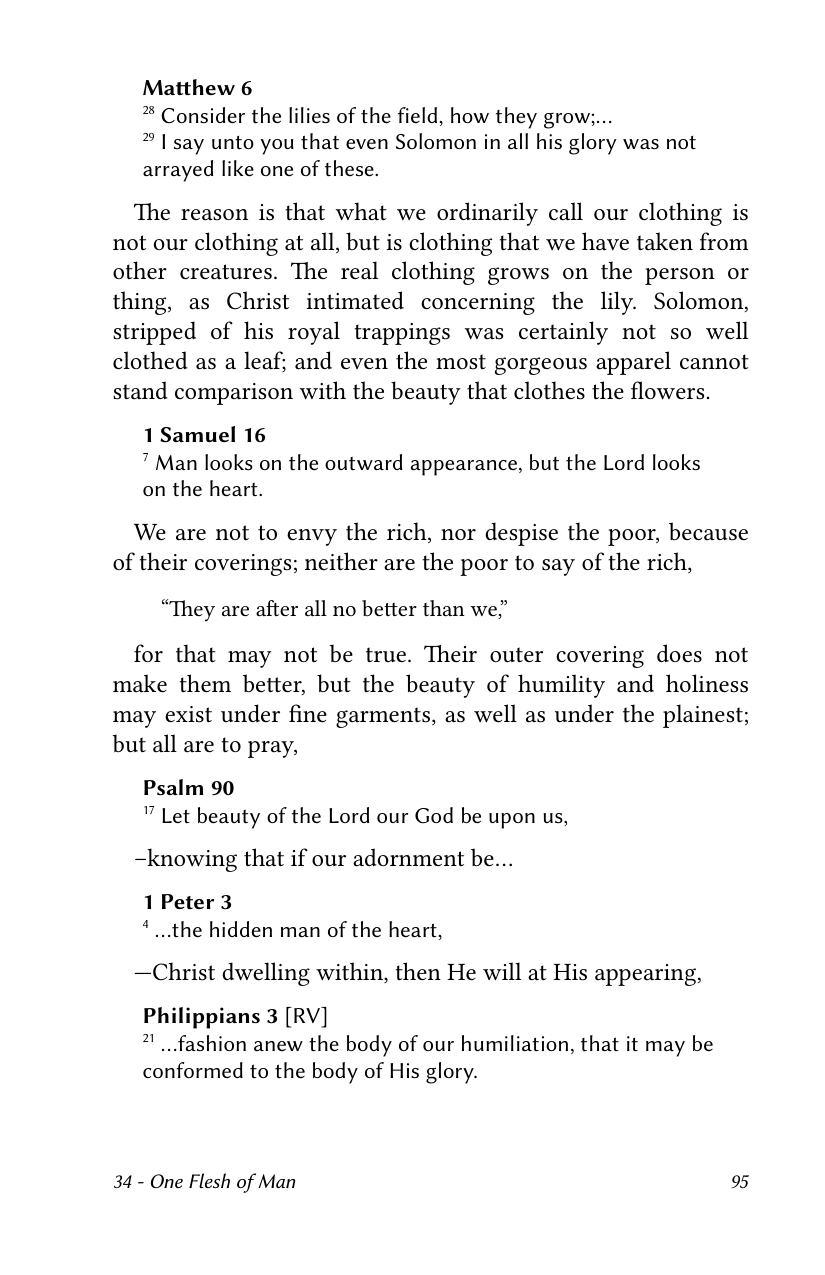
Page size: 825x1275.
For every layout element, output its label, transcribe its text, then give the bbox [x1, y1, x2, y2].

text –knowing that if our adornment be... [112, 844, 750, 873]
text —Christ dwelling within, then He will at His appearing, [112, 958, 750, 987]
text Matthew 6 [142, 75, 750, 101]
text 4 ...the hidden man of the heart, [142, 917, 720, 943]
text The reason is that what we ordinarily call our clothing is not our clothing at all, but is clothing that we have taken from other creatures. The real clothing grows on the person or thing, as Christ intimated concerning the lily. Solomon, stripped of his royal trappings was certainly not so well clothed as a leaf; and even the most gorgeous apparel cannot stand comparison with the beauty that clothes the flowers. [112, 198, 750, 406]
text 28 Consider the lilies of the field, how they grow;… [142, 103, 720, 129]
text for that may not be true. Their outer covering does not make them better, but the beauty of humility and holiness may exist under fine garments, as well as under the plainest; but all are to pray, [112, 640, 750, 758]
text “They are after all no better than we,” [142, 596, 720, 622]
text 21 ...fashion anew the body of our humiliation, that it may be conformed to the body of His glory. [142, 1031, 720, 1084]
text 1 Samuel 16 [142, 422, 750, 448]
text We are not to envy the rich, nor despise the poor, because of their coverings; neither are the poor to say of the rich, [112, 518, 750, 576]
text 7 Man looks on the outward appearance, but the Lord looks on the heart. [142, 449, 720, 502]
text 17 Let beauty of the Lord our God be upon us, [142, 802, 720, 829]
text 29 I say unto you that even Solomon in all his glory was not arrayed like one of these. [142, 129, 720, 182]
text Psalm 90 [142, 775, 750, 801]
text Philippians 3 [RV] [142, 1003, 750, 1029]
text 1 Peter 3 [142, 889, 750, 915]
